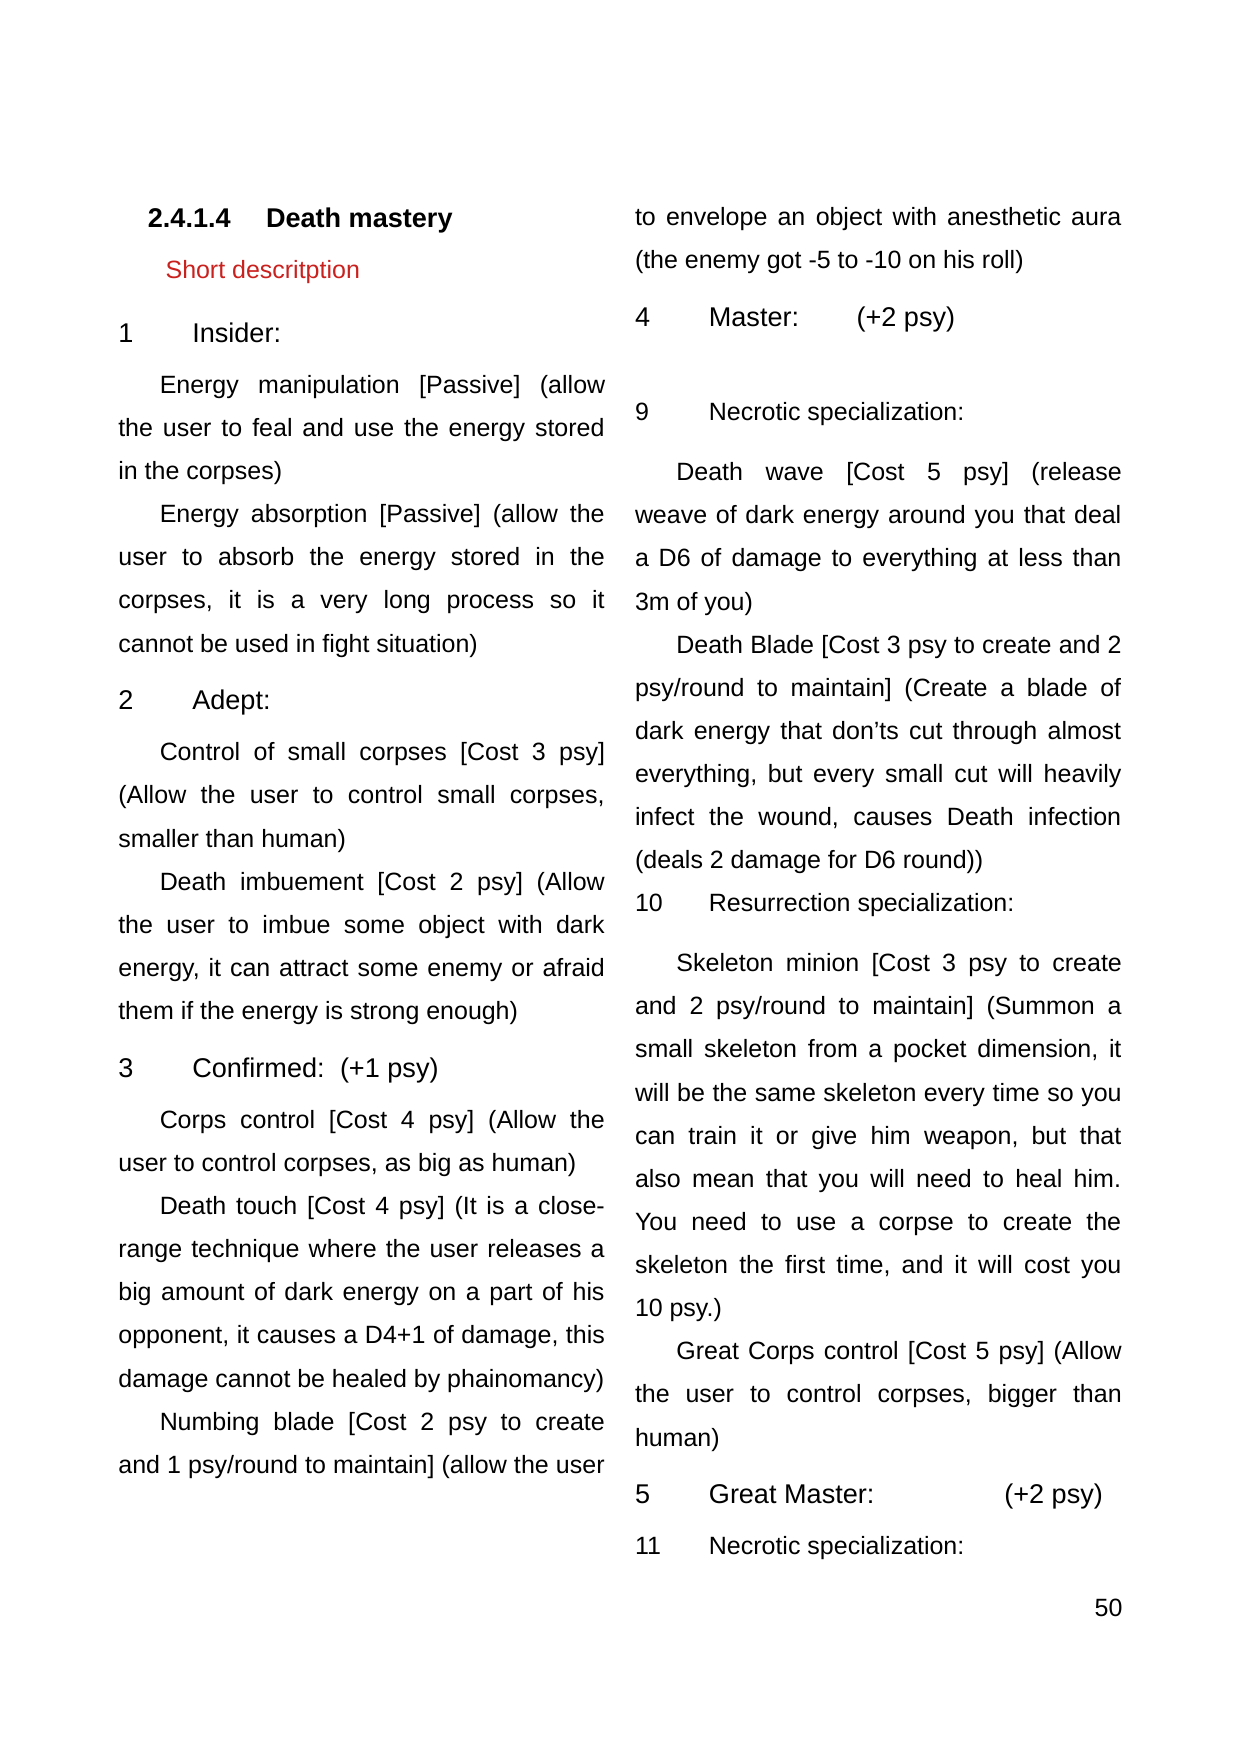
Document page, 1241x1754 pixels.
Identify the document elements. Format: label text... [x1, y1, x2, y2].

subtitle Death mastery [118, 202, 605, 234]
text Short descritption [118, 255, 605, 284]
text Energy manipulation [Passive] (allow the user to feal and use the energy stored in the corpses) [118, 370, 605, 485]
subtitle Adept: [118, 684, 605, 716]
subtitle Great Master: (+2 psy) [635, 1478, 1122, 1509]
subtitle Insider: [118, 317, 605, 348]
text Numbing blade [Cost 2 psy to create and 1 psy/round to maintain] (allow the user [118, 1407, 605, 1479]
text Death imbuement [Cost 2 psy] (Allow the user to imbue some object with dark energy, it can attract some enemy or afraid them if the energy is strong enough) [118, 867, 605, 1025]
text Control of small corpses [Cost 3 psy] (Allow the user to control small corpses, smaller than human) [118, 737, 605, 852]
subtitle Master: (+2 psy) [635, 301, 1122, 332]
text Corps control [Cost 4 psy] (Allow the user to control corpses, as big as human) [118, 1105, 605, 1177]
text Great Corps control [Cost 5 psy] (Allow the user to control corpses, bigger than human) [635, 1336, 1122, 1451]
text to envelope an object with anesthetic aura (the enemy got -5 to -10 on his roll) [635, 202, 1122, 274]
list Resurrection specialization: [635, 888, 1122, 917]
text Death Blade [Cost 3 psy to create and 2 psy/round to maintain] (Create a blade of dark energy that don’ts cut through almost everything, but every small cut will heavily infect the wound, causes Death infection (deals 2 damage for D6 round)) [635, 630, 1122, 874]
subtitle Confirmed: (+1 psy) [118, 1052, 605, 1083]
list Necrotic specialization: [635, 397, 1122, 426]
list Necrotic specialization: [635, 1531, 1122, 1560]
text Death wave [Cost 5 psy] (release weave of dark energy around you that deal a D6 of damage to everything at less than 3m of you) [635, 457, 1122, 615]
text Death touch [Cost 4 psy] (It is a close-range technique where the user releases a big amount of dark energy on a part of his opponent, it causes a D4+1 of damage, this damage cannot be healed by phainomancy) [118, 1191, 605, 1392]
text Skeleton minion [Cost 3 psy to create and 2 psy/round to maintain] (Summon a small skeleton from a pocket dimension, it will be the same skeleton every time so you can train it or give him weapon, but that also mean that you will need to heal him. You need to use a corpse to create the skeleton the first time, and it will cost you 10 psy.) [635, 948, 1122, 1322]
text Energy absorption [Passive] (allow the user to absorb the energy stored in the corpses, it is a very long process so it cannot be used in fight situation) [118, 499, 605, 657]
